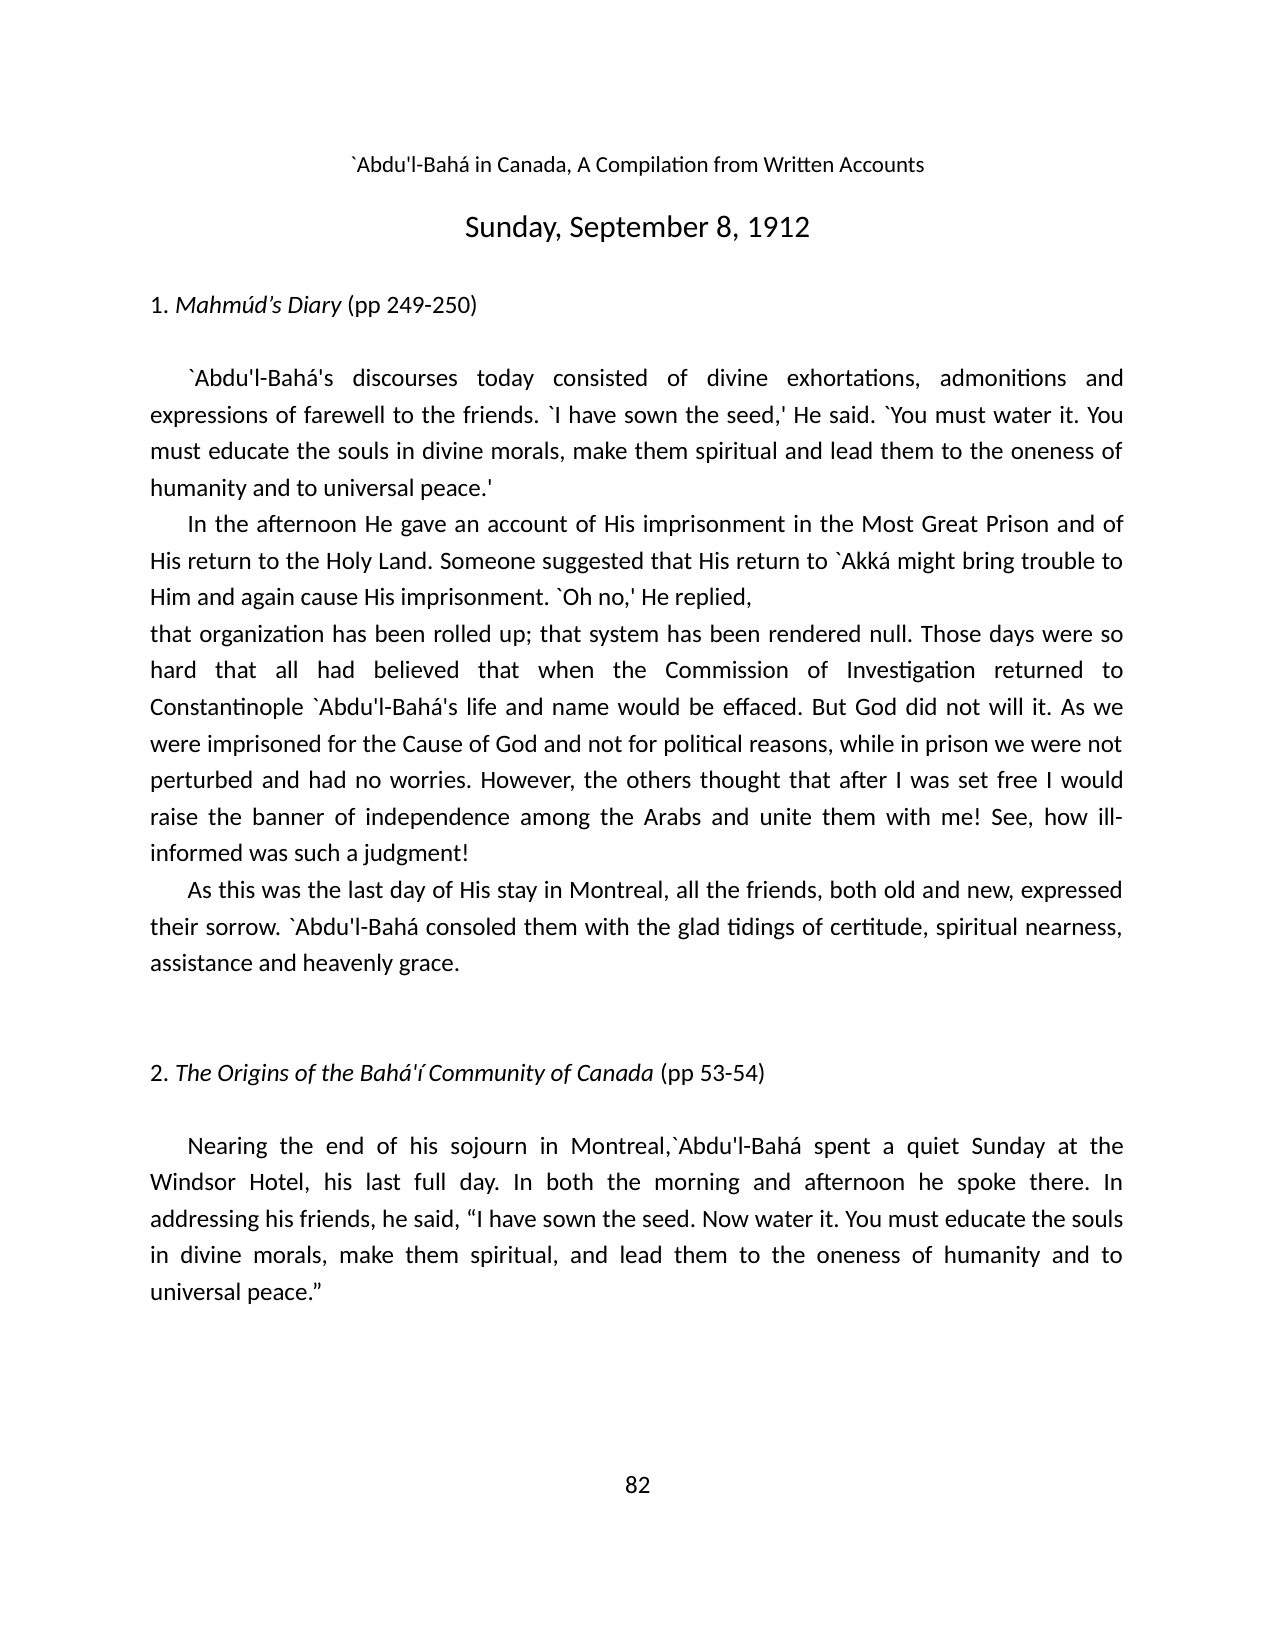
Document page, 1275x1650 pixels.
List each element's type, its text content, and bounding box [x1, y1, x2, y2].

text `Abdu'l-Bahá's discourses today consisted of divine exhortations, admonitions and expressions of farewell to the friends. `I have sown the seed,' He said. `You must water it. You must educate the souls in divine morals, make them spiritual and lead them to the oneness of humanity and to universal peace.' [150, 362, 1125, 502]
text As this was the last day of His stay in Montreal, all the friends, both old and new, expressed their sorrow. `Abdu'l-Bahá consoled them with the glad tidings of certitude, spiritual nearness, assistance and heavenly grace. [150, 874, 1125, 978]
text In the afternoon He gave an account of His imprisonment in the Most Great Prison and of His return to the Holy Land. Someone suggested that His return to `Akká might bring trouble to Him and again cause His imprisonment. `Oh no,' He replied, [150, 508, 1125, 612]
text that organization has been rolled up; that system has been rendered null. Those days were so hard that all had believed that when the Commission of Investigation returned to Constantinople `Abdu'l-Bahá's life and name would be effaced. But God did not will it. As we were imprisoned for the Cause of God and not for political reasons, while in prison we were not perturbed and had no worries. However, the others thought that after I was set free I would raise the banner of independence among the Arabs and unite them with me! See, how ill-informed was such a judgment! [150, 618, 1125, 868]
text Sunday, September 8, 1912 [150, 207, 1125, 245]
text 1. Mahmúd’s Diary (pp 249-250) [150, 289, 1125, 319]
text Nearing the end of his sojourn in Montreal,`Abdu'l-Bahá spent a quiet Sunday at the Windsor Hotel, his last full day. In both the morning and afternoon he spoke there. In addressing his friends, he said, “I have sown the seed. Now water it. You must educate the souls in divine morals, make them spiritual, and lead them to the oneness of humanity and to universal peace.” [150, 1130, 1125, 1307]
text 2. The Origins of the Bahá'í Community of Canada (pp 53-54) [150, 1057, 1125, 1087]
